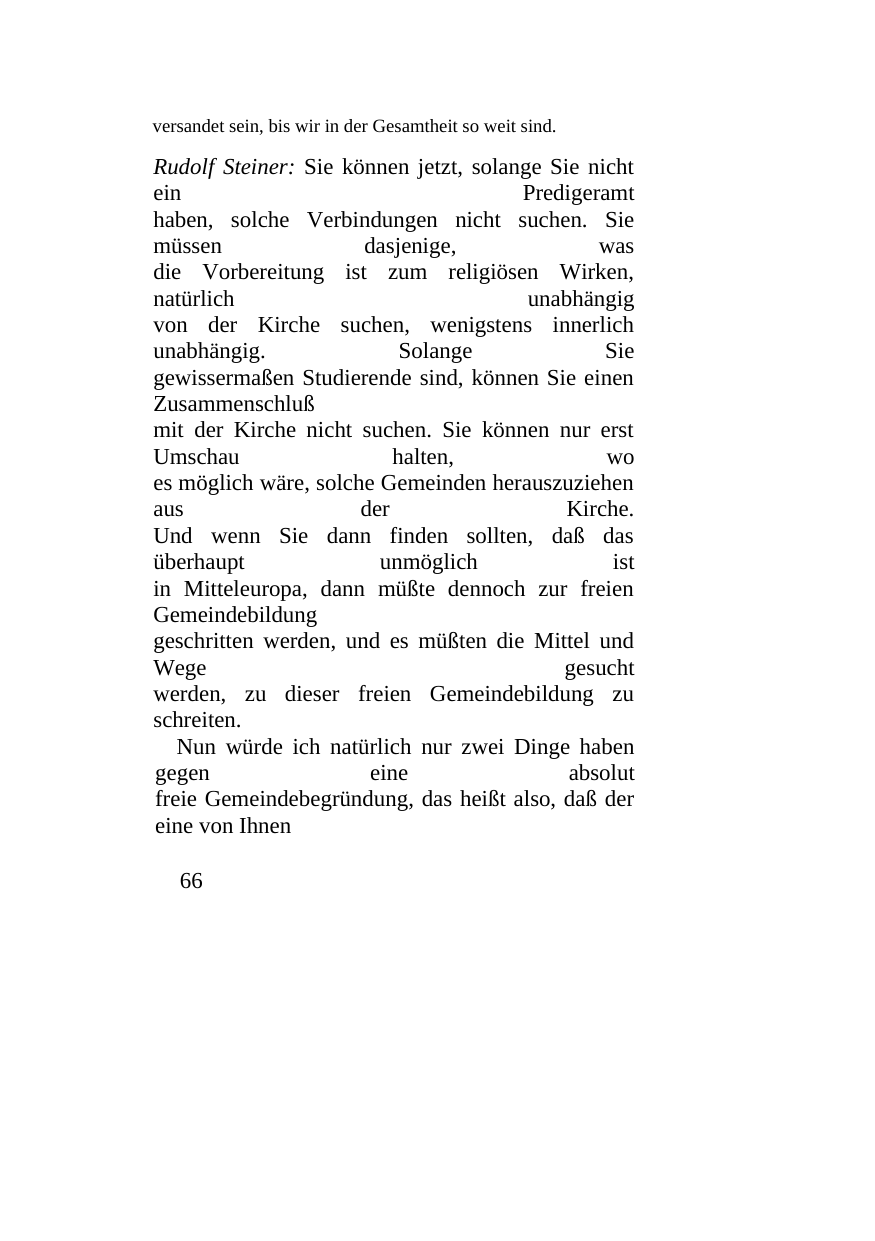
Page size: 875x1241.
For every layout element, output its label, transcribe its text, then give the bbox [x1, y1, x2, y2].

text Rudolf Steiner: Sie können jetzt, solange Sie nicht ein Predigeramt haben, solche Verbindungen nicht suchen. Sie müssen dasjenige, was die Vorbereitung ist zum religiösen Wirken, natürlich unabhängig von der Kirche suchen, wenigstens innerlich unabhängig. Solange Sie gewissermaßen Studierende sind, können Sie einen Zusammenschluß mit der Kirche nicht suchen. Sie können nur erst Umschau halten, wo es möglich wäre, solche Gemeinden herauszuziehen aus der Kirche. Und wenn Sie dann finden sollten, daß das überhaupt unmöglich ist in Mitteleuropa, dann müßte dennoch zur freien Gemeindebildung geschritten werden, und es müßten die Mittel und Wege gesucht werden, zu dieser freien Gemeindebildung zu schreiten. [153, 153, 634, 733]
text 66 [179, 867, 635, 894]
text versandet sein, bis wir in der Gesamtheit so weit sind. [152, 115, 633, 136]
text Nun würde ich natürlich nur zwei Dinge haben gegen eine absolut freie Gemeindebegründung, das heißt also, daß der eine von Ihnen [155, 733, 635, 838]
